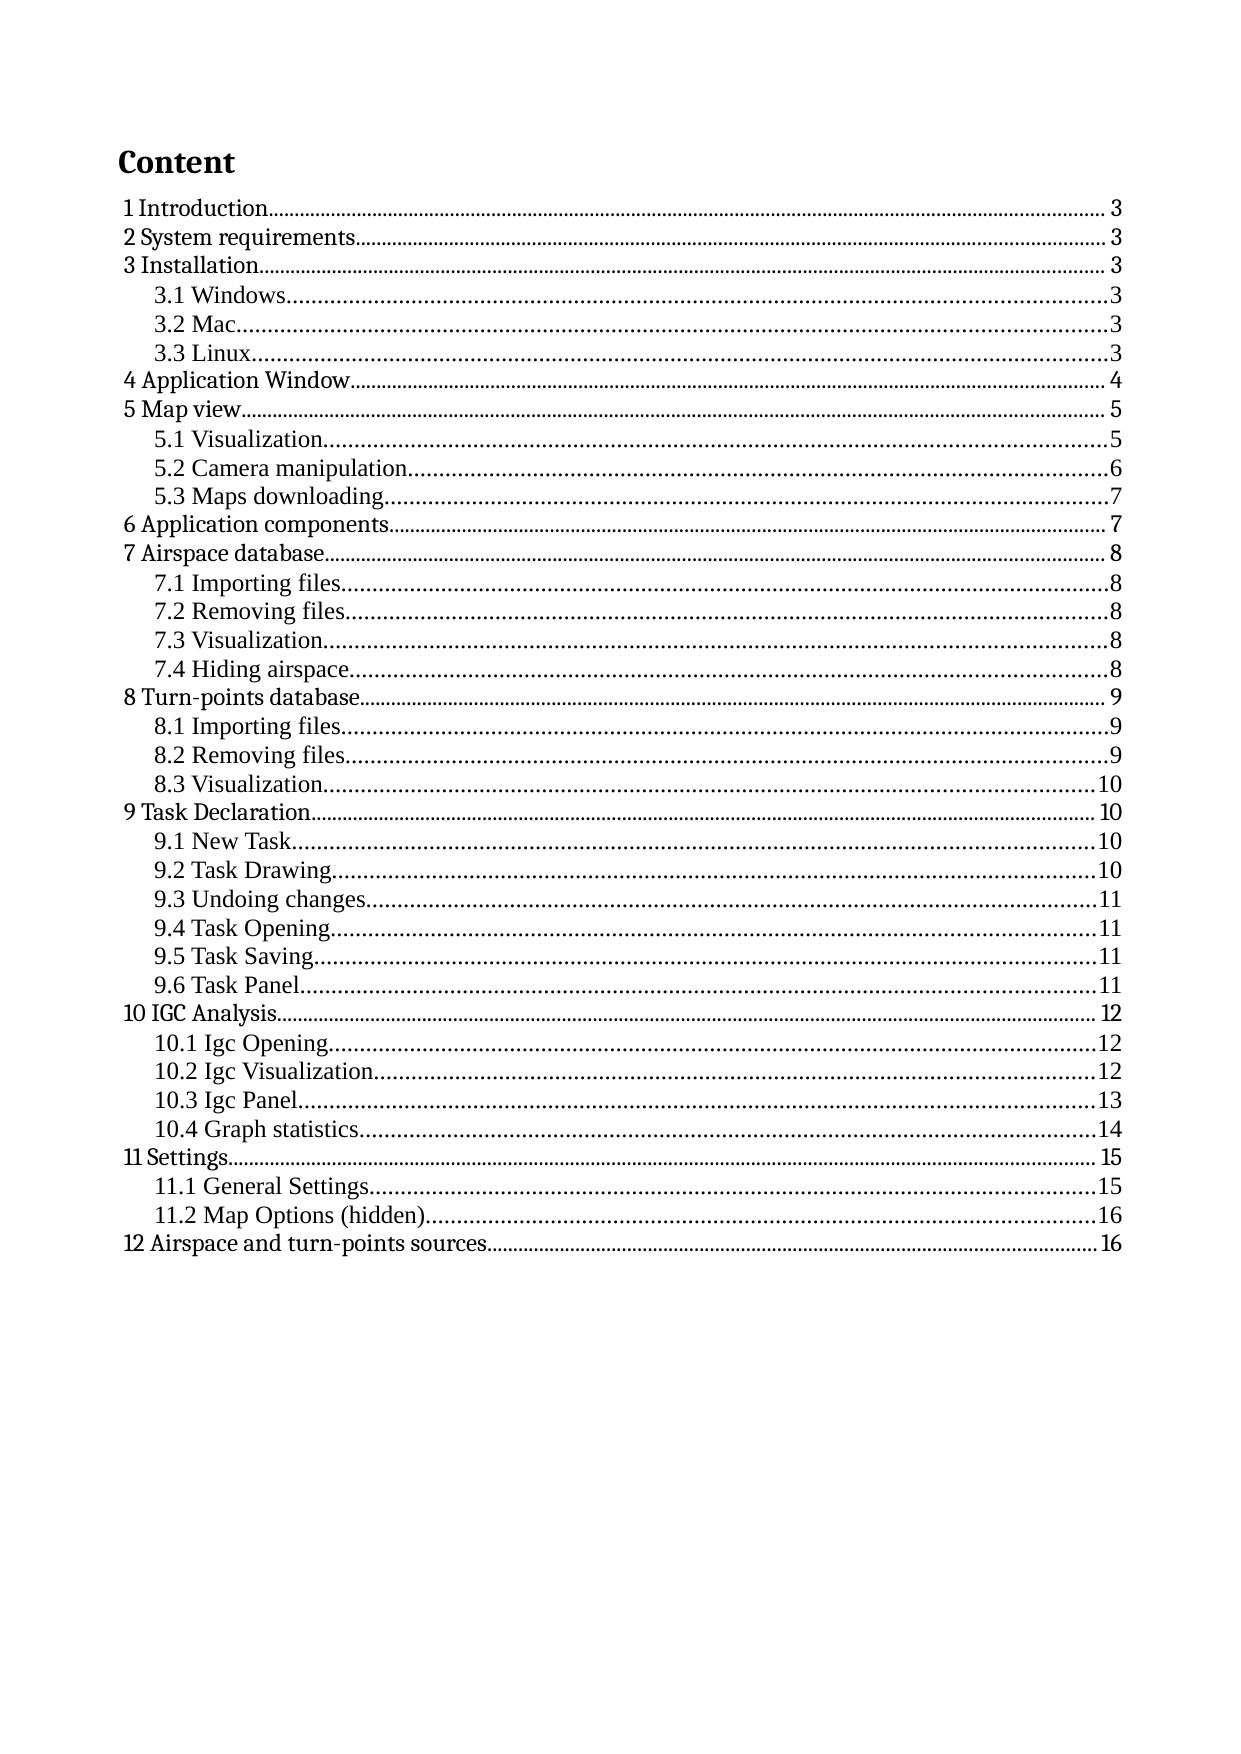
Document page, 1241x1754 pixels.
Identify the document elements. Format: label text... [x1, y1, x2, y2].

text 10 IGC Analysis 12 [118, 999, 1122, 1028]
subtitle Content [118, 143, 1122, 181]
text 3.1 Windows 3 [148, 280, 1122, 309]
text 5.1 Visualization 5 [148, 424, 1122, 453]
text 5 Map view 5 [118, 395, 1122, 424]
text 10.3 Igc Panel 13 [148, 1085, 1122, 1114]
text 6 Application components 7 [118, 510, 1122, 539]
text 11.2 Map Options (hidden) 16 [148, 1200, 1122, 1229]
text 7.3 Visualization 8 [148, 625, 1122, 654]
text 8.2 Removing files 9 [148, 740, 1122, 769]
text 2 System requirements 3 [118, 223, 1122, 251]
text 9.6 Task Panel 11 [148, 970, 1122, 999]
text 7.1 Importing files 8 [148, 568, 1122, 596]
text 9.1 New Task 10 [148, 826, 1122, 855]
text 10.2 Igc Visualization 12 [148, 1056, 1122, 1085]
text 11 Settings 15 [118, 1143, 1122, 1171]
text 9 Task Declaration 10 [118, 798, 1122, 826]
text 8 Turn-points database 9 [118, 683, 1122, 711]
text 7.2 Removing files 8 [148, 596, 1122, 625]
text 8.1 Importing files 9 [148, 711, 1122, 740]
text 9.5 Task Saving 11 [148, 941, 1122, 970]
text 3 Installation 3 [118, 251, 1122, 280]
text 4 Application Window 4 [118, 366, 1122, 395]
text 10.1 Igc Opening 12 [148, 1028, 1122, 1056]
text 7.4 Hiding airspace 8 [148, 654, 1122, 683]
text 12 Airspace and turn-points sources 16 [118, 1229, 1122, 1258]
text 11.1 General Settings 15 [148, 1171, 1122, 1200]
text 1 Introduction 3 [118, 194, 1122, 223]
text 10.4 Graph statistics 14 [148, 1114, 1122, 1143]
text 8.3 Visualization 10 [148, 769, 1122, 798]
text 5.3 Maps downloading 7 [148, 481, 1122, 510]
text 3.2 Mac 3 [148, 309, 1122, 338]
text 9.2 Task Drawing 10 [148, 855, 1122, 884]
text 9.3 Undoing changes 11 [148, 884, 1122, 913]
text 5.2 Camera manipulation 6 [148, 453, 1122, 481]
text 7 Airspace database 8 [118, 539, 1122, 568]
text 9.4 Task Opening 11 [148, 913, 1122, 941]
text 3.3 Linux 3 [148, 338, 1122, 366]
